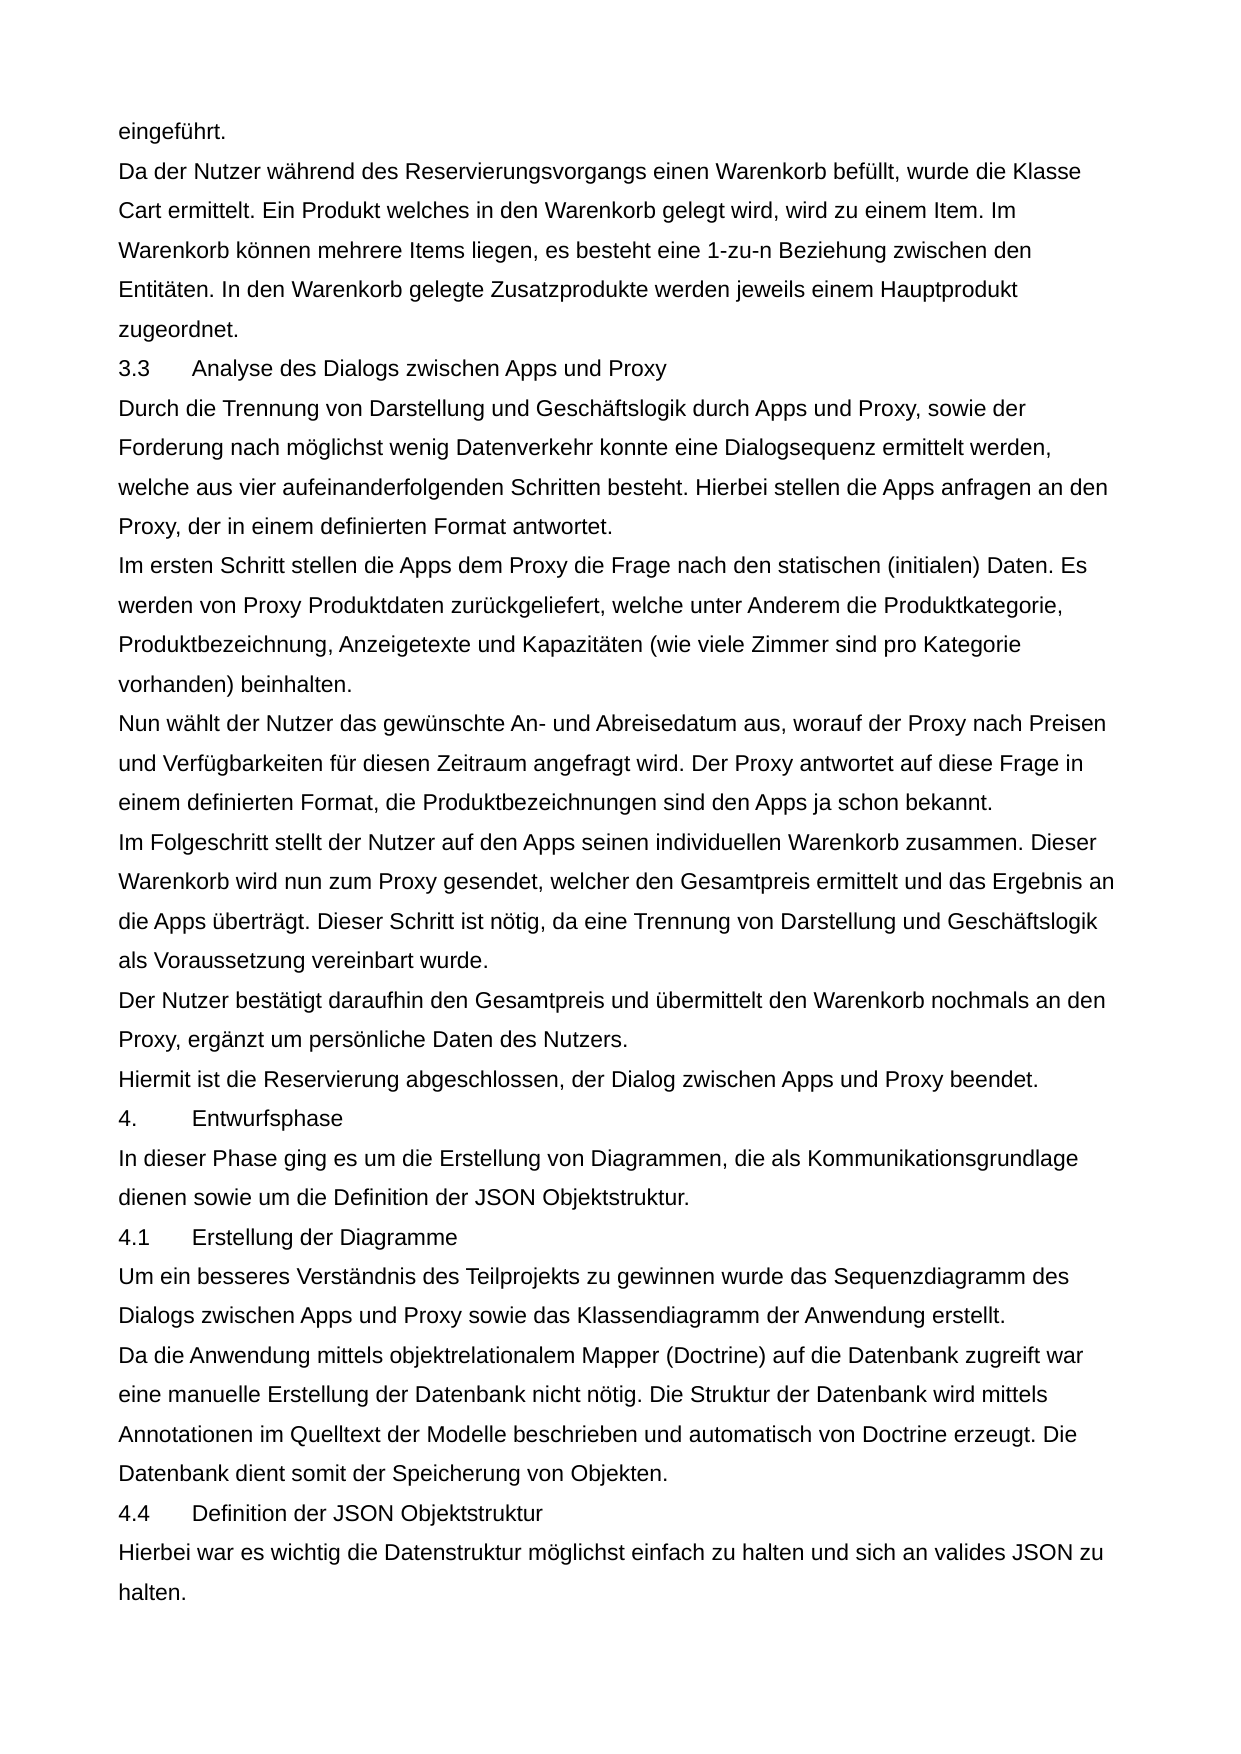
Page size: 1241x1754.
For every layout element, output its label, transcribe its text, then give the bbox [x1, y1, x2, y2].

text Der Nutzer bestätigt daraufhin den Gesamtpreis und übermittelt den Warenkorb nochmals an den Proxy, ergänzt um persönliche Daten des Nutzers. [118, 987, 1122, 1052]
text Nun wählt der Nutzer das gewünschte An- und Abreisedatum aus, worauf der Proxy nach Preisen und Verfügbarkeiten für diesen Zeitraum angefragt wird. Der Proxy antwortet auf diese Frage in einem definierten Format, die Produktbezeichnungen sind den Apps ja schon bekannt. [118, 710, 1122, 816]
text Um ein besseres Verständnis des Teilprojekts zu gewinnen wurde das Sequenzdiagramm des Dialogs zwischen Apps und Proxy sowie das Klassendiagramm der Anwendung erstellt. [118, 1263, 1122, 1329]
text 4. Entwurfsphase [118, 1105, 1122, 1131]
text In dieser Phase ging es um die Erstellung von Diagrammen, die als Kommunikationsgrundlage dienen sowie um die Definition der JSON Objektstruktur. [118, 1144, 1122, 1210]
text Im ersten Schritt stellen die Apps dem Proxy die Frage nach den statischen (initialen) Daten. Es werden von Proxy Produktdaten zurückgeliefert, welche unter Anderem die Produktkategorie, Produktbezeichnung, Anzeigetexte und Kapazitäten (wie viele Zimmer sind pro Kategorie vorhanden) beinhalten. [118, 552, 1122, 697]
text Hiermit ist die Reservierung abgeschlossen, der Dialog zwischen Apps und Proxy beendet. [118, 1066, 1122, 1092]
text eingeführt. [118, 118, 1122, 144]
text Da der Nutzer während des Reservierungsvorgangs einen Warenkorb befüllt, wurde die Klasse Cart ermittelt. Ein Produkt welches in den Warenkorb gelegt wird, wird zu einem Item. Im Warenkorb können mehrere Items liegen, es besteht eine 1-zu-n Beziehung zwischen den Entitäten. In den Warenkorb gelegte Zusatzprodukte werden jeweils einem Hauptprodukt zugeordnet. [118, 158, 1122, 342]
text Hierbei war es wichtig die Datenstruktur möglichst einfach zu halten und sich an valides JSON zu halten. [118, 1539, 1122, 1605]
text 3.3 Analyse des Dialogs zwischen Apps und Proxy [118, 355, 1122, 381]
text 4.1 Erstellung der Diagramme [118, 1223, 1122, 1250]
text Im Folgeschritt stellt der Nutzer auf den Apps seinen individuellen Warenkorb zusammen. Dieser Warenkorb wird nun zum Proxy gesendet, welcher den Gesamtpreis ermittelt und das Ergebnis an die Apps überträgt. Dieser Schritt ist nötig, da eine Trennung von Darstellung und Geschäftslogik als Voraussetzung vereinbart wurde. [118, 829, 1122, 973]
text Durch die Trennung von Darstellung und Geschäftslogik durch Apps und Proxy, sowie der Forderung nach möglichst wenig Datenverkehr konnte eine Dialogsequenz ermittelt werden, welche aus vier aufeinanderfolgenden Schritten besteht. Hierbei stellen die Apps anfragen an den Proxy, der in einem definierten Format antwortet. [118, 394, 1122, 539]
text 4.4 Definition der JSON Objektstruktur [118, 1500, 1122, 1526]
text Da die Anwendung mittels objektrelationalem Mapper (Doctrine) auf die Datenbank zugreift war eine manuelle Erstellung der Datenbank nicht nötig. Die Struktur der Datenbank wird mittels Annotationen im Quelltext der Modelle beschrieben und automatisch von Doctrine erzeugt. Die Datenbank dient somit der Speicherung von Objekten. [118, 1342, 1122, 1487]
